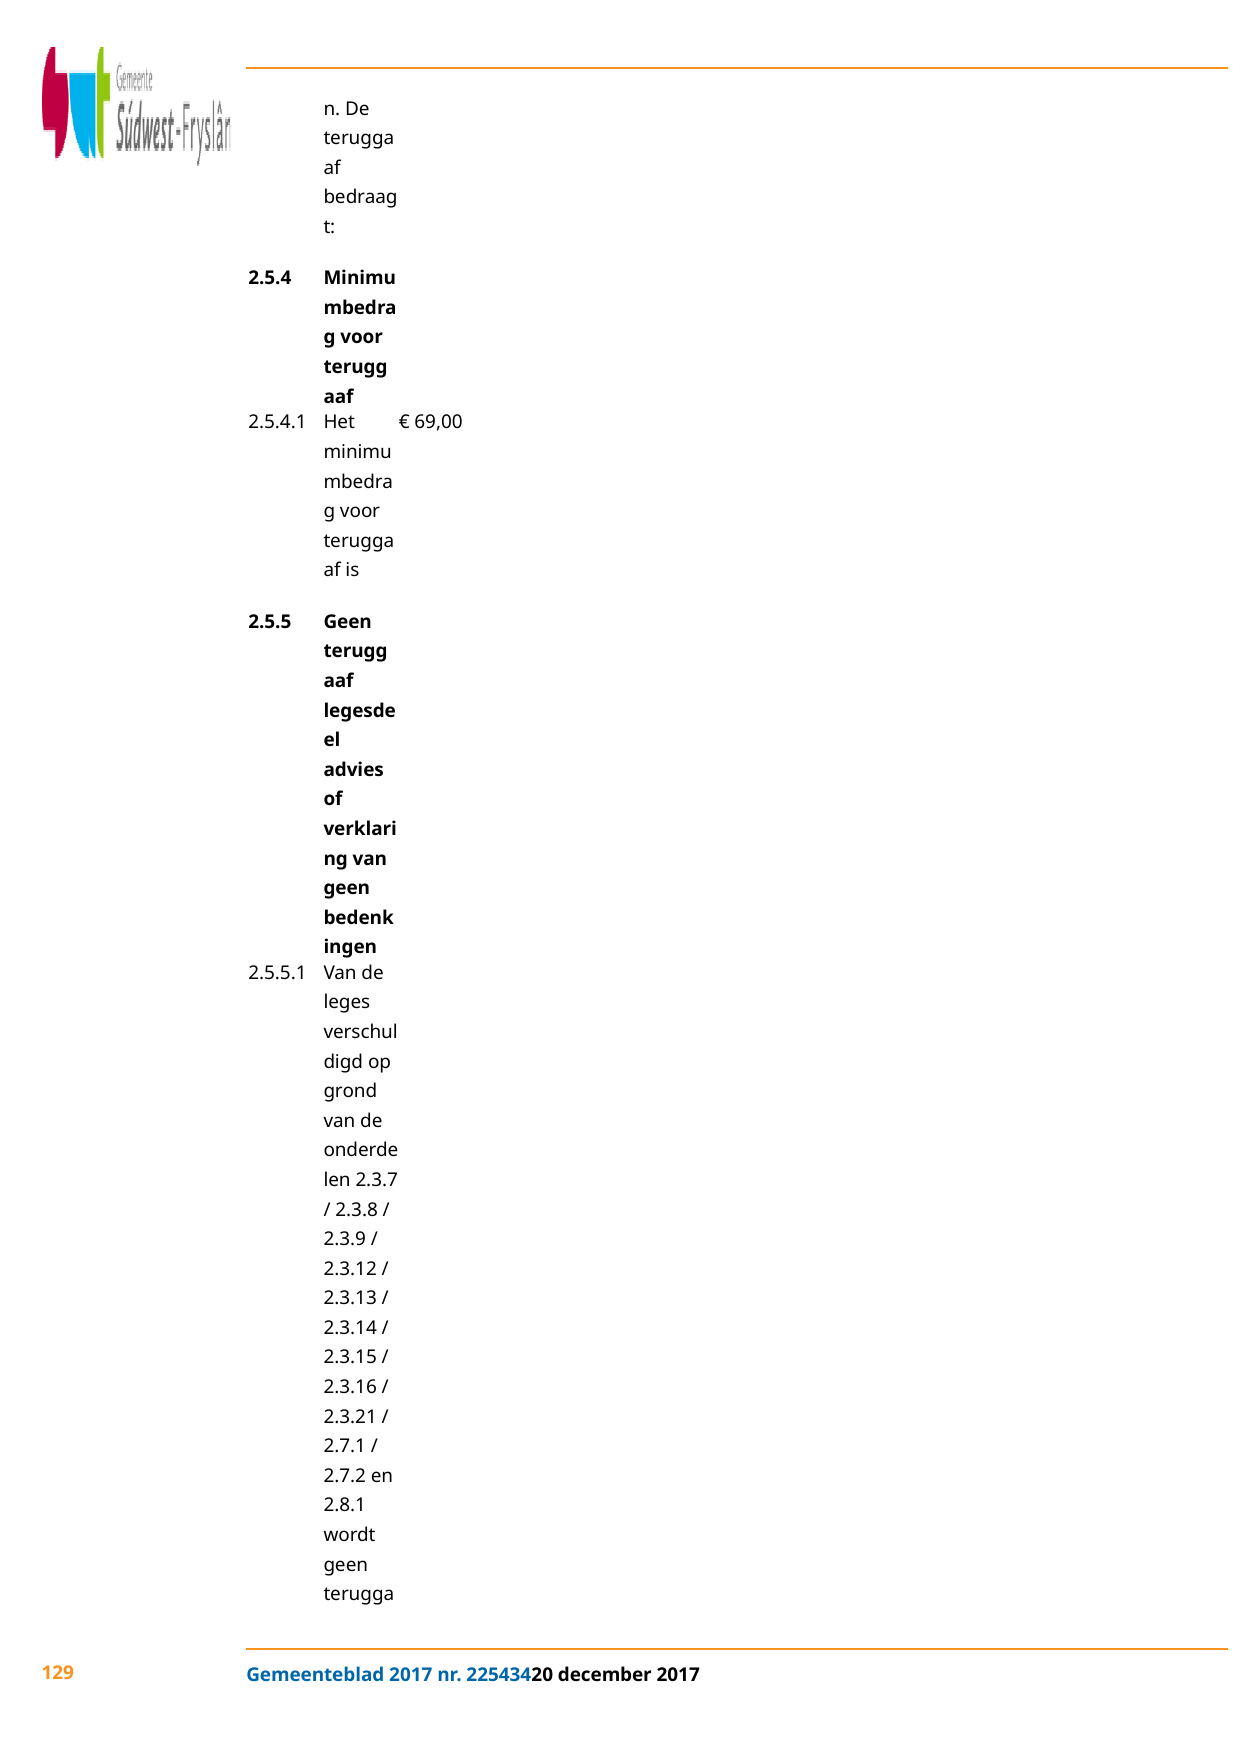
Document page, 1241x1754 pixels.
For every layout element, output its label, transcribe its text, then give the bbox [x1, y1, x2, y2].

table_cell [399, 582, 474, 608]
picture [41, 47, 231, 172]
table_cell 2.5.5 [248, 608, 323, 959]
table_cell [399, 959, 474, 1606]
table_cell [399, 239, 474, 264]
table_cell 2.5.4 [248, 265, 323, 409]
table_cell 2.5.4.1 [248, 409, 323, 582]
table_cell [248, 95, 323, 239]
table_cell [399, 608, 474, 959]
table_cell Van de leges verschuldigd op grond van de onderdelen 2.3.7 / 2.3.8 / 2.3.9 / 2.3.12 / 2.3.13 / 2.3.14 / 2.3.15 / 2.3.16 / 2.3.21 / 2.7.1 / 2.7.2 en 2.8.1 wordt geen terugga [323, 959, 398, 1606]
table_cell Het minimumbedrag voor teruggaaf is [323, 409, 398, 582]
table_cell [323, 239, 398, 264]
table_cell [399, 265, 474, 409]
table_cell Geen teruggaaf legesdeel advies of verklaring van geen bedenkingen [323, 608, 398, 959]
table_cell n. De teruggaaf bedraagt: [323, 95, 398, 239]
table_cell [323, 582, 398, 608]
table_cell 2.5.5.1 [248, 959, 323, 1606]
table_cell € 69,00 [399, 409, 474, 582]
table_cell Minimumbedrag voor teruggaaf [323, 265, 398, 409]
table_cell [248, 582, 323, 608]
table_cell [399, 95, 474, 239]
table_cell [248, 239, 323, 264]
